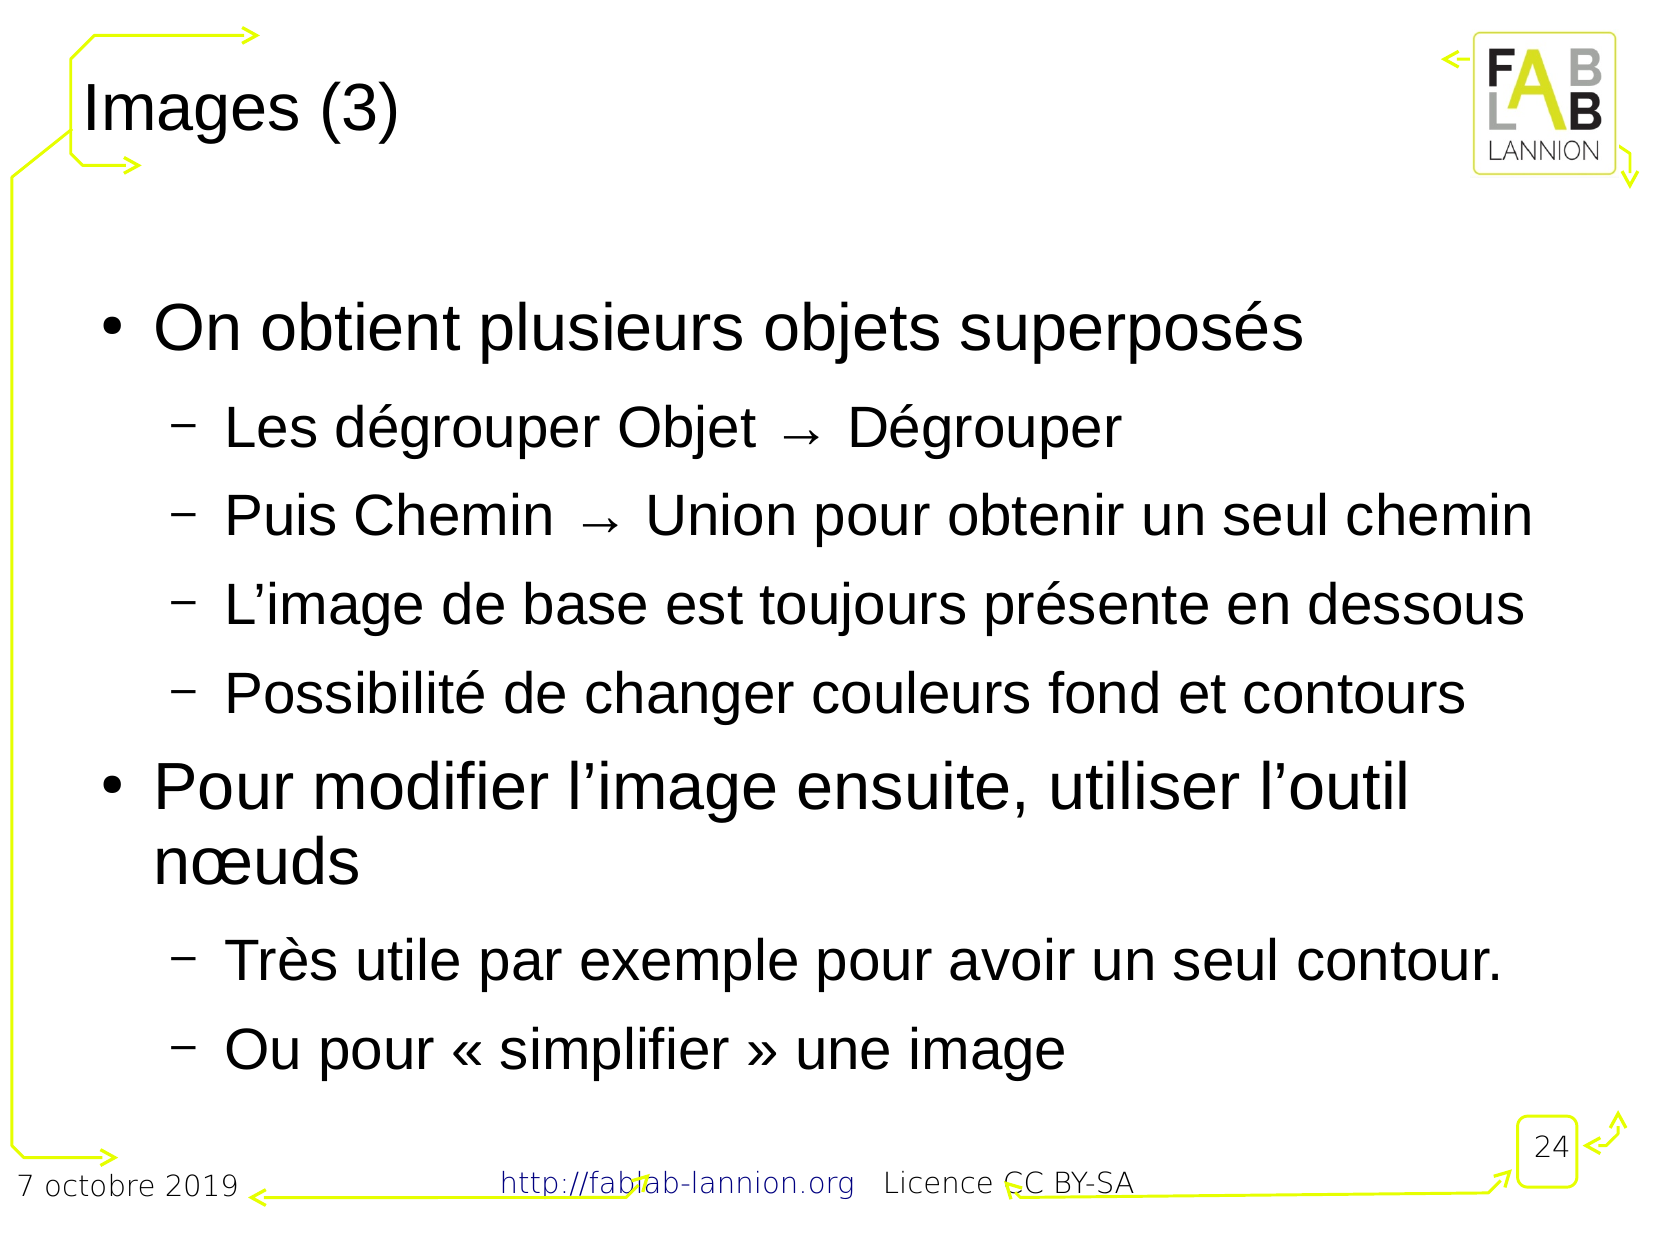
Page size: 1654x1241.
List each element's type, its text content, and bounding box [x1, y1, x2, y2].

list On obtient plusieurs objets superposés Les dégrouper Objet → Dégrouper Puis Chemin → Union pour obtenir un seul chemin L’image de base est toujours présente en dessous Possibilité de changer couleurs fond et contours Pour modifier l’image ensuite, utiliser l’outil nœuds Très utile par exemple pour avoir un seul contour. Ou pour « simplifier » une image [82, 290, 1571, 1123]
picture [1470, 29, 1619, 178]
title Images (3) [82, 49, 1441, 166]
